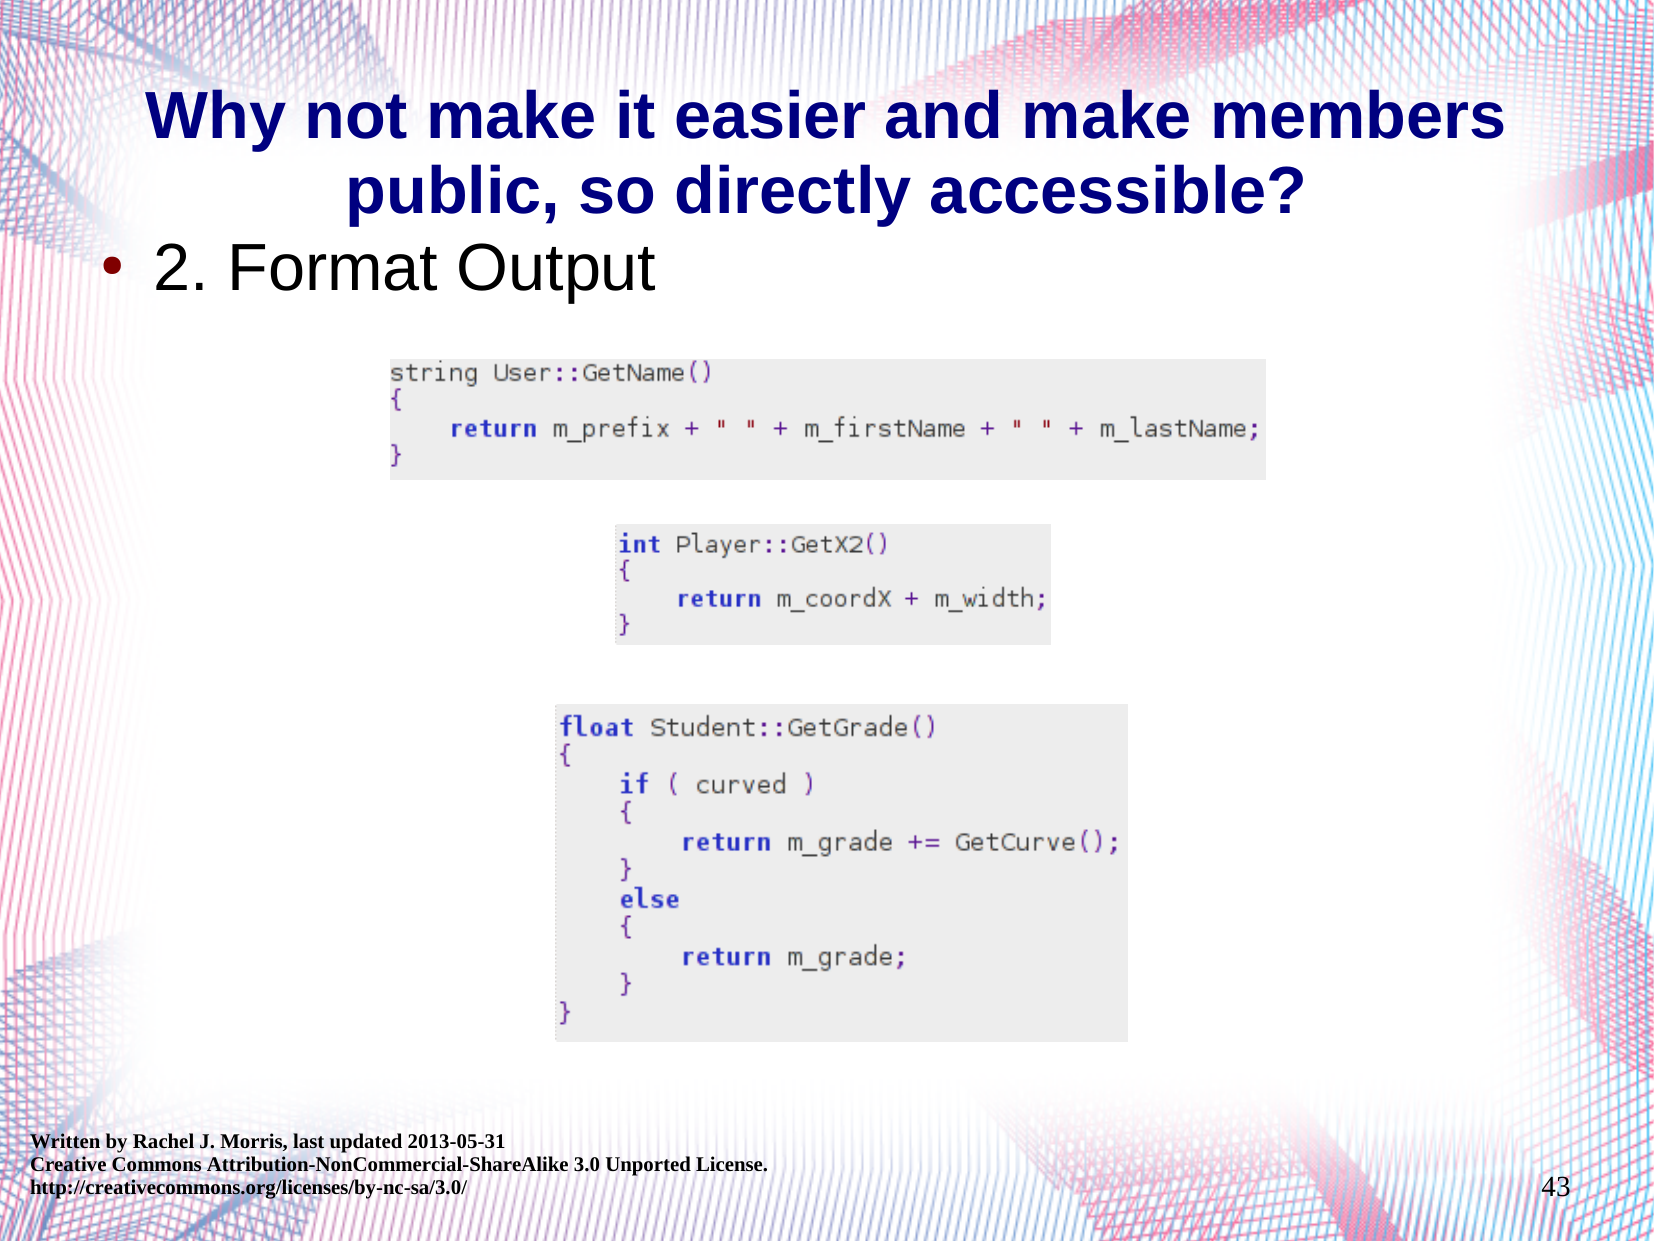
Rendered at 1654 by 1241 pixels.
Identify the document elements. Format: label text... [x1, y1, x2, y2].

list 2. Format Output [82, 230, 1571, 496]
title Why not make it easier and make members public, so directly accessible? [82, 49, 1571, 230]
picture [0, 0, 1654, 1241]
